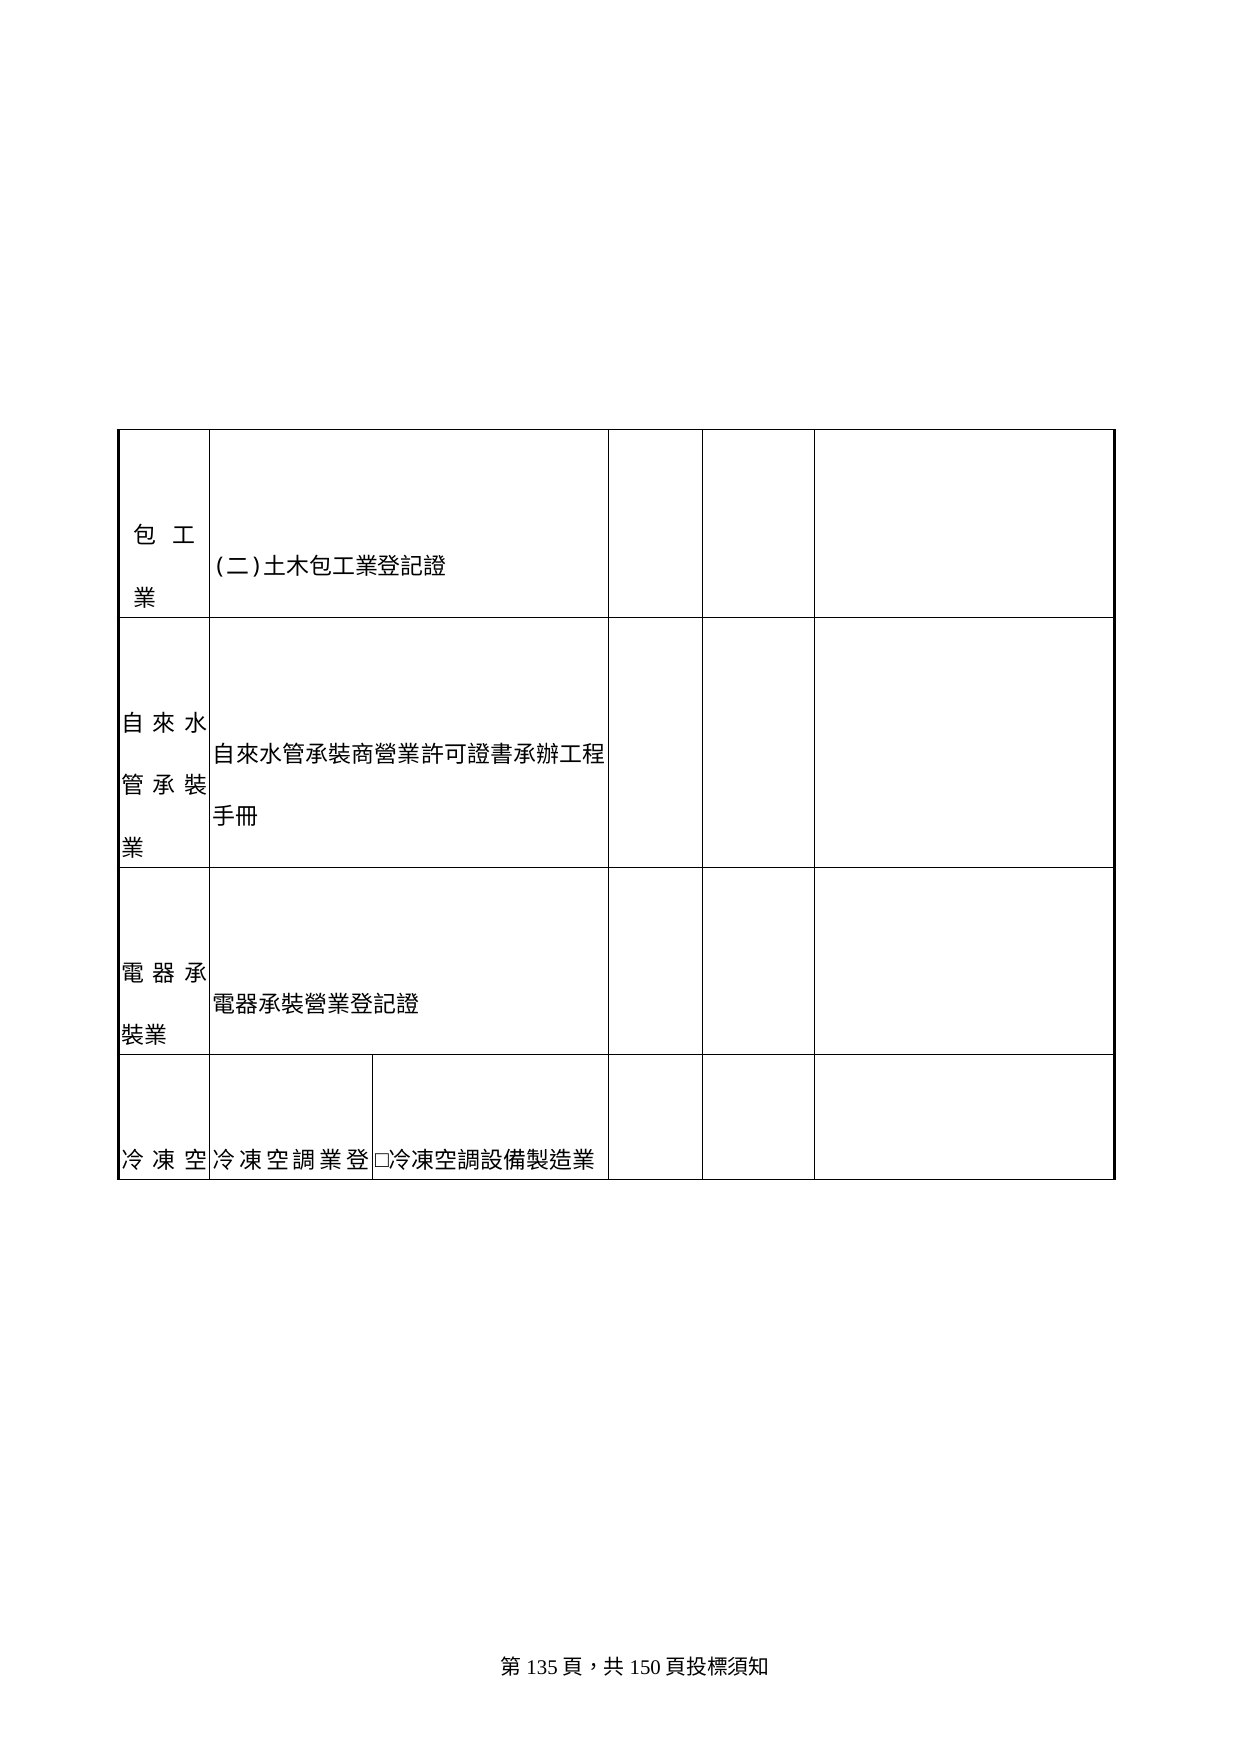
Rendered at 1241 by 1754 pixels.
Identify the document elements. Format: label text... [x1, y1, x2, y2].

table_cell 電器承裝營業登記證 [210, 868, 608, 1054]
table_cell 冷凍空 [120, 1055, 209, 1179]
table_cell [703, 618, 814, 867]
table_cell [815, 430, 1113, 617]
table_cell [703, 430, 814, 617]
table_cell 電器承裝業 [120, 868, 209, 1054]
table_cell [703, 1055, 814, 1179]
table_cell [815, 1055, 1113, 1179]
table_cell [815, 868, 1113, 1054]
table_cell [609, 618, 702, 867]
table_cell [609, 1055, 702, 1179]
table_cell 自來水管承裝商營業許可證書承辦工程手冊 [210, 618, 608, 867]
table_cell [815, 618, 1113, 867]
table_cell 自來水管承裝業 [120, 618, 209, 867]
table_cell [609, 430, 702, 617]
table_cell 包工業 [120, 430, 209, 617]
table_cell 冷凍空調業登 [210, 1055, 372, 1179]
table_cell [609, 868, 702, 1054]
table_cell □冷凍空調設備製造業 [373, 1055, 608, 1179]
table_cell [703, 868, 814, 1054]
table_cell (二)土木包工業登記證 [210, 430, 608, 617]
